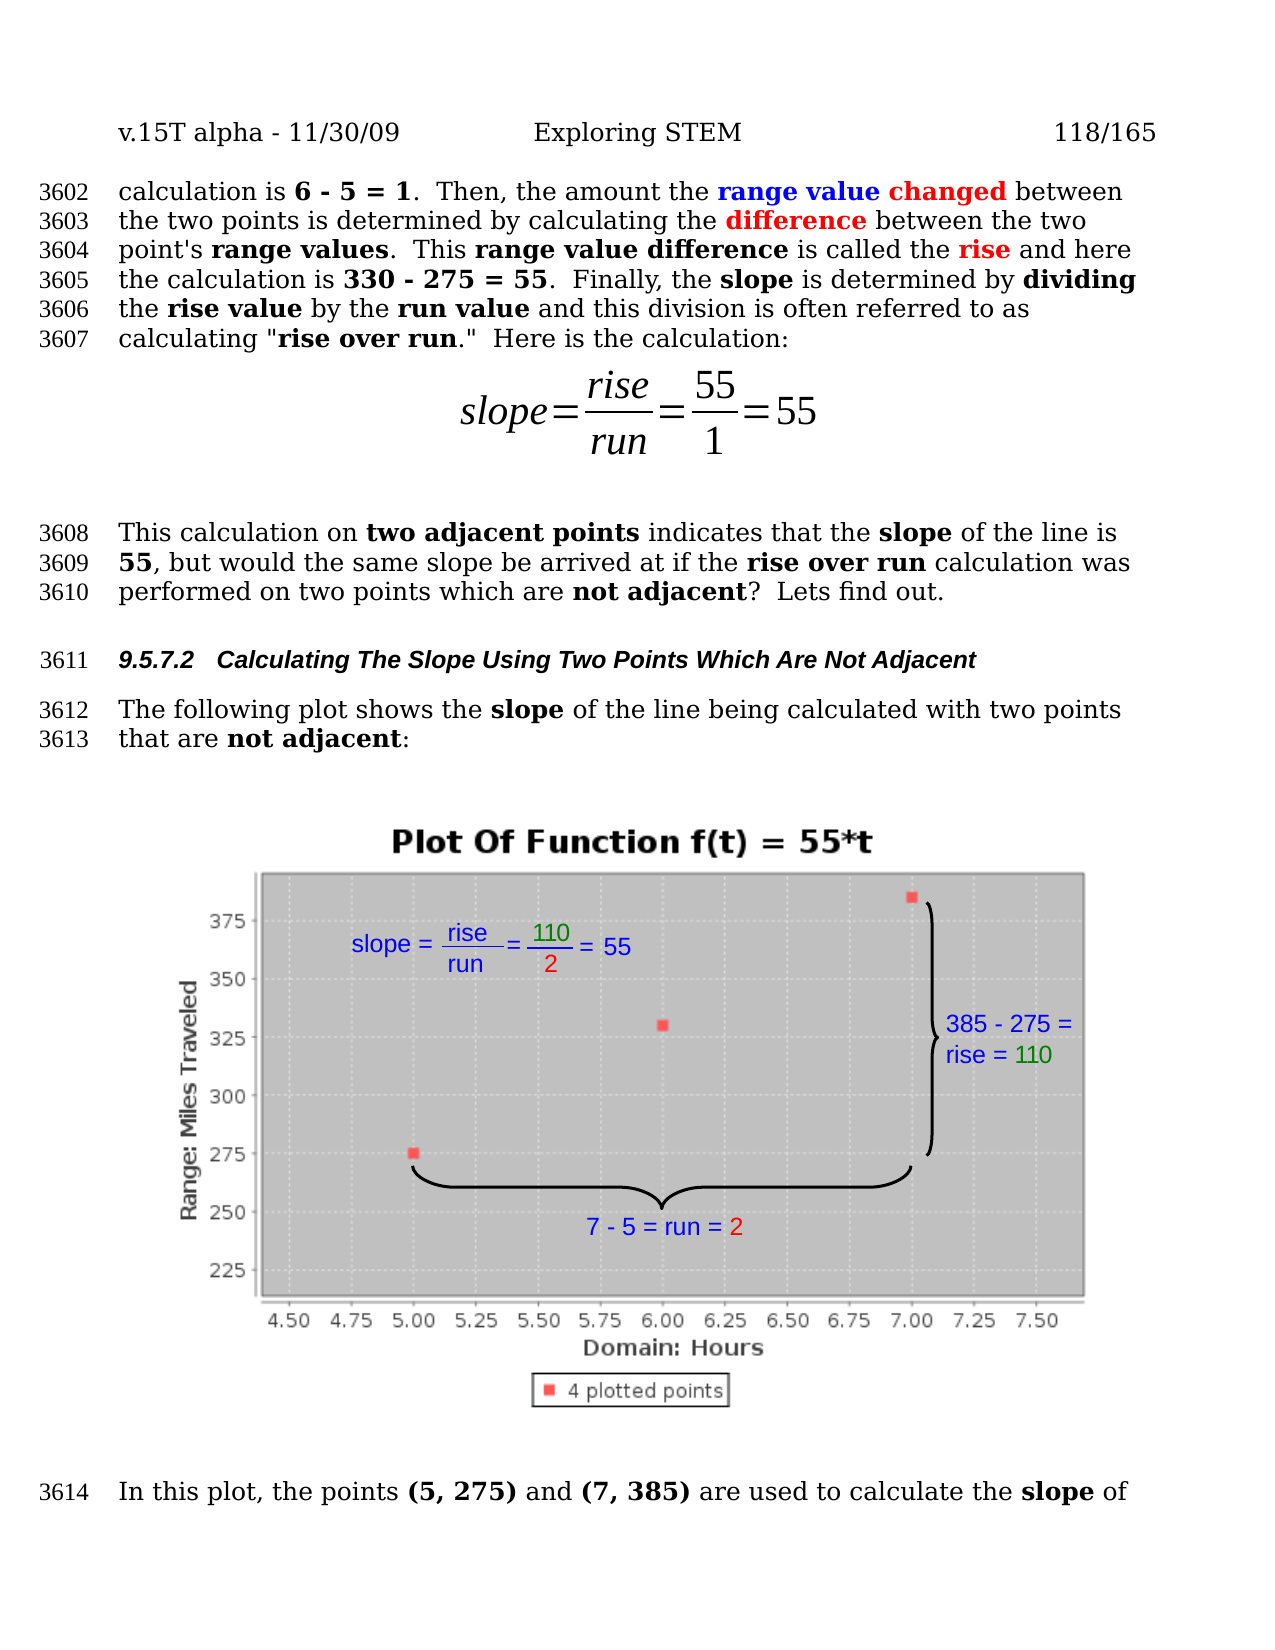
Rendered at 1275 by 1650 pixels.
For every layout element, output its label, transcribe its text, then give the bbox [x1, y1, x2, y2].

text This calculation on two adjacent points indicates that the slope of the line is 55, but would the same slope be arrived at if the rise over run calculation was performed on two points which are not adjacent? Lets find out. [118, 518, 1157, 607]
text In this plot, the points (5, 275) and (7, 385) are used to calculate the slope of [118, 1477, 1157, 1506]
text The following plot shows the slope of the line being calculated with two points that are not adjacent: [118, 695, 1157, 754]
text calculation is 6 - 5 = 1. Then, the amount the range value changed between the two points is determined by calculating the difference between the two point's range values. This range value difference is called the rise and here the calculation is 330 - 275 = 55. Finally, the slope is determined by dividing the rise value by the run value and this division is often referred to as calculating "rise over run." Here is the calculation: [118, 177, 1157, 353]
subtitle Calculating The Slope Using Two Points Which Are Not Adjacent [118, 646, 1157, 674]
